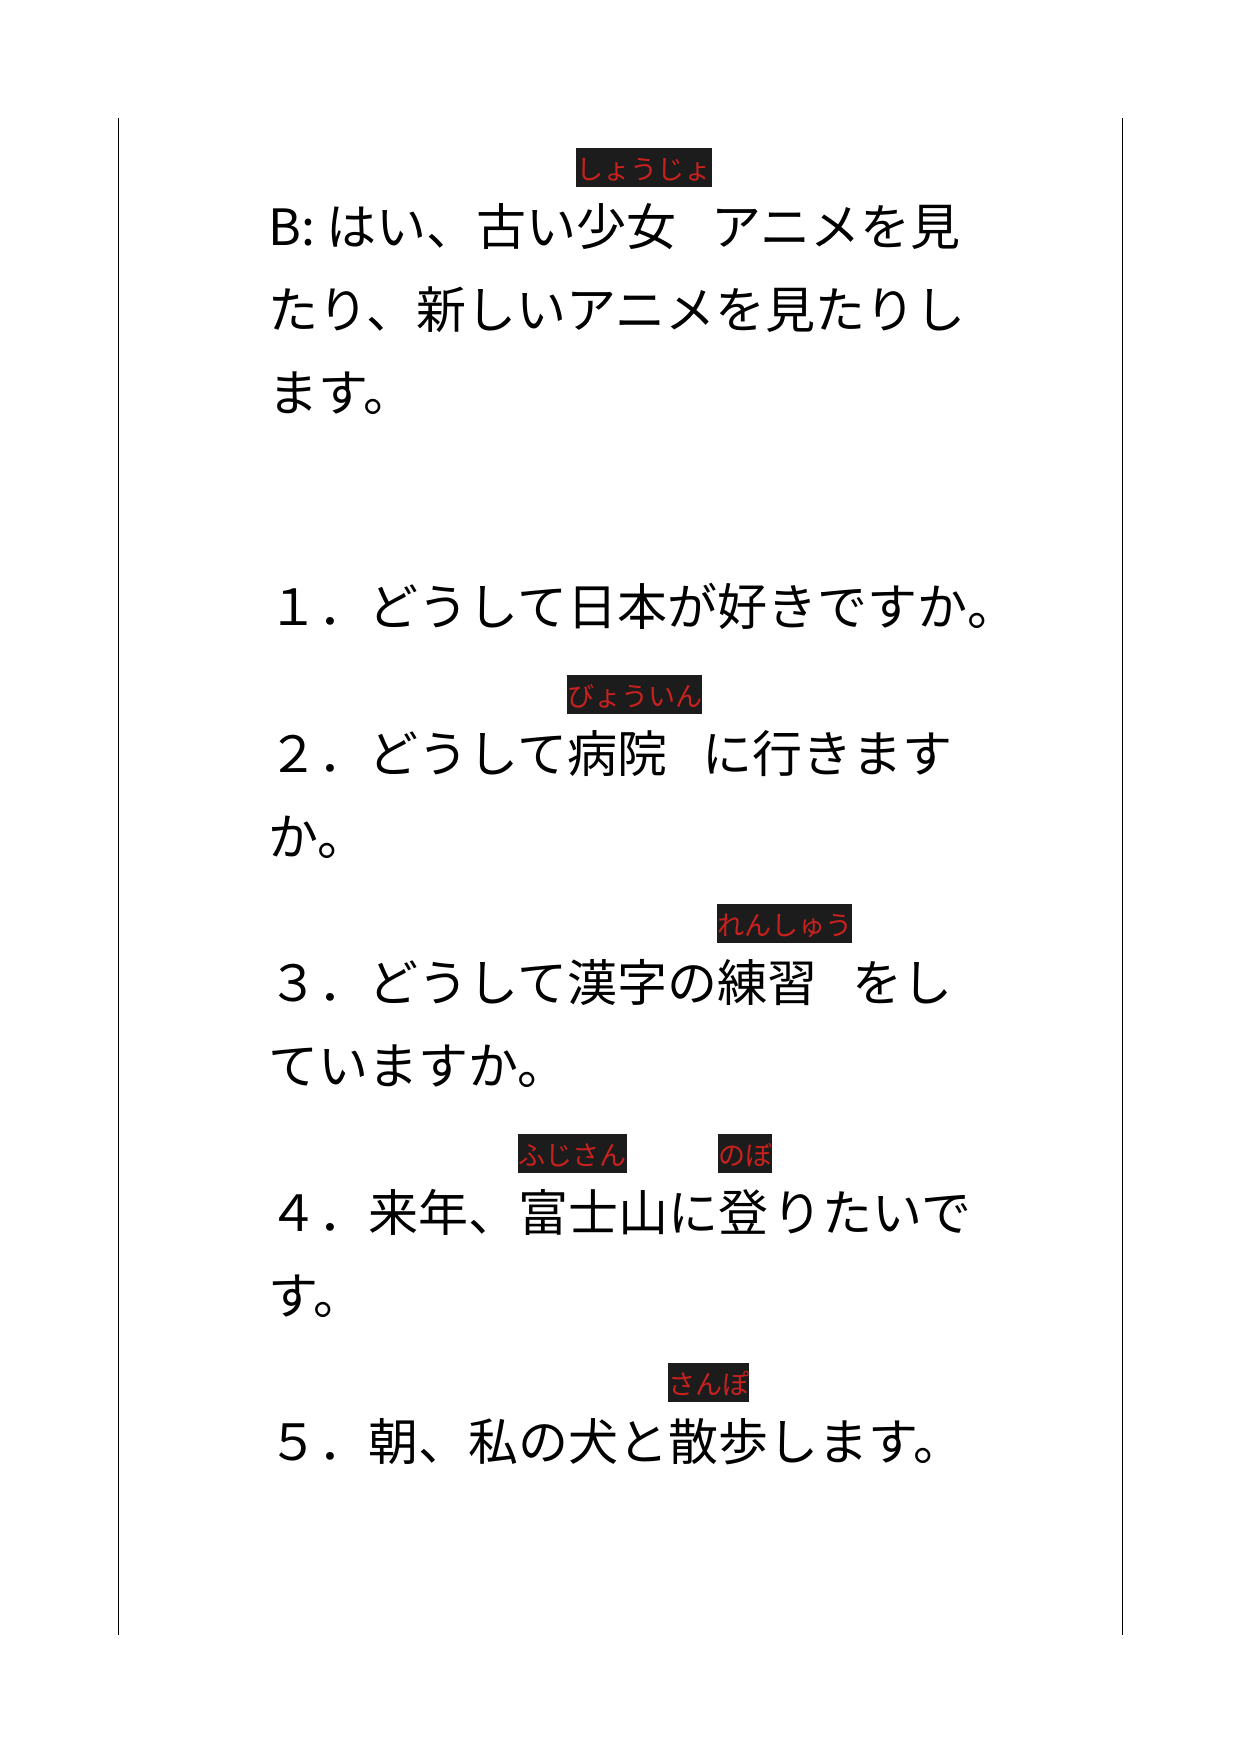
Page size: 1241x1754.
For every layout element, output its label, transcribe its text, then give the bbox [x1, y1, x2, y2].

text ５．朝、私の犬と散歩さんぽします。 [268, 1363, 972, 1475]
text B: はい、古い少女しょうじょアニメを見たり、新しいアニメを見たりします。 [268, 148, 972, 426]
text ４．来年、富士山ふじさんに登のぼりたいです。 [268, 1134, 972, 1329]
text ２．どうして病院びょういんに行きますか。 [268, 675, 972, 870]
text １．どうして日本が好きですか。 [268, 568, 972, 640]
text ３．どうして漢字の練習れんしゅうをしていますか。 [268, 904, 972, 1099]
